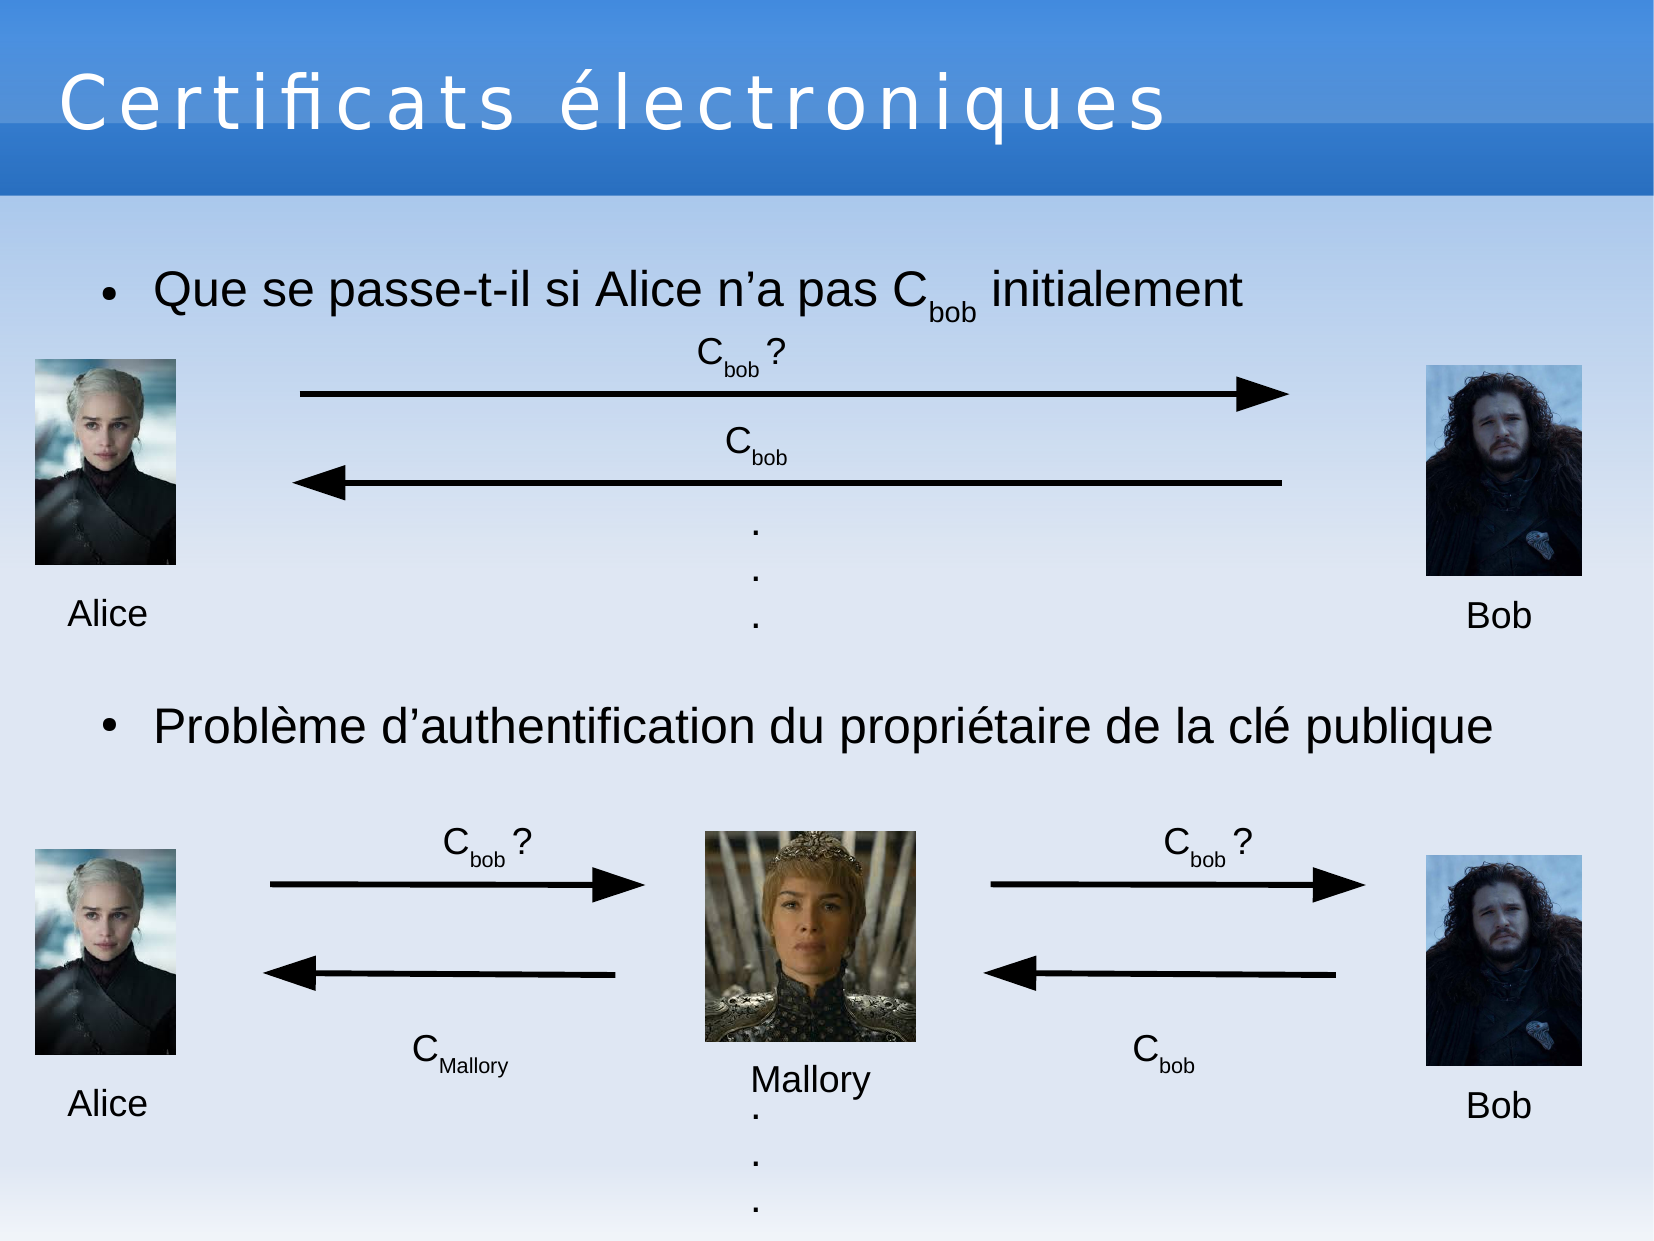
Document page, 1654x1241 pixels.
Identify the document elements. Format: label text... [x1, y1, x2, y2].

text_box Alice [52, 584, 164, 642]
text_box Cbob ? [1148, 813, 1307, 931]
text_box Alice [52, 1074, 164, 1132]
text_box Bob [1451, 1077, 1548, 1135]
text_box Cbob ? [428, 813, 587, 931]
text_box . . . [735, 490, 777, 645]
picture [0, 0, 1654, 1241]
text_box Cbob [1117, 1020, 1276, 1137]
text_box CMallory [397, 1020, 556, 1137]
text_box Mallory [735, 1050, 886, 1108]
text_box Cbob ? [681, 323, 841, 441]
list Problème d’authentification du propriétaire de la clé publique [82, 697, 1516, 832]
text_box Bob [1450, 587, 1548, 645]
title Certificats électroniques [59, 29, 1270, 178]
list Que se passe-t-il si Alice n’a pas Cbob initialement [82, 260, 1516, 407]
text_box . . . [735, 1108, 777, 1229]
text_box Cbob [709, 411, 869, 529]
